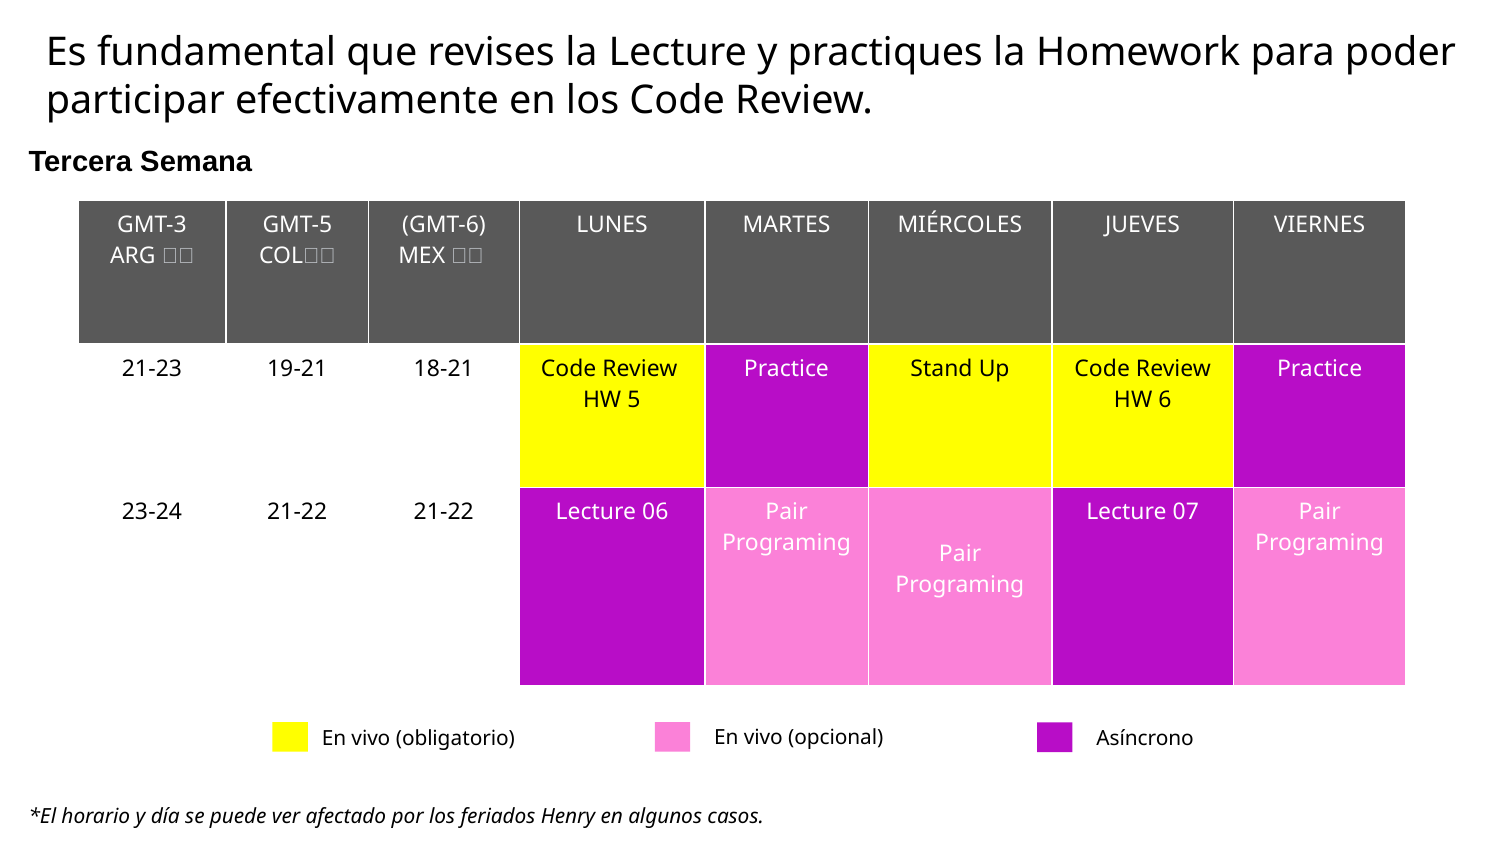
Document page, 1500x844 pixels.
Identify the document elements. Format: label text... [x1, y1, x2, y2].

table_cell Code Review HW 6 [1053, 345, 1233, 487]
table_header GMT-3 ARG 🇦🇷 [79, 201, 225, 343]
table_cell 18-21 [369, 345, 519, 487]
table_cell Practice [1234, 345, 1405, 487]
table_cell 21-23 [79, 345, 225, 487]
table_cell 21-22 [227, 488, 368, 685]
text_box *El horario y día se puede ver afectado por los feriados Henry en algunos casos. [13, 788, 936, 844]
table_header JUEVES [1053, 201, 1233, 343]
table_cell Lecture 07 [1053, 488, 1233, 685]
text_box Tercera Semana [13, 127, 324, 193]
table_header (GMT-6) MEX 🇲🇽 [369, 201, 519, 343]
text_box Asíncrono [1081, 709, 1228, 765]
table_cell Code Review HW 5 [520, 345, 704, 487]
table_header LUNES [520, 201, 704, 343]
table_cell 19-21 [227, 345, 368, 487]
table_cell Lecture 06 [520, 488, 704, 685]
table_cell Practice [706, 345, 868, 487]
table_cell 21-22 [369, 488, 519, 685]
table_header GMT-5 COL🇨🇴 [227, 201, 368, 343]
text_box En vivo (opcional) [699, 709, 948, 764]
text_box [654, 722, 691, 752]
text_box Es fundamental que revises la Lecture y practiques la Homework para poder participar efectivamente en los Code Review. [30, 11, 1480, 137]
text_box [272, 722, 306, 752]
table_cell Pair Programing [869, 488, 1051, 685]
table_cell Stand Up [869, 345, 1051, 487]
table_header MIÉRCOLES [869, 201, 1051, 343]
table_cell 23-24 [79, 488, 225, 685]
table_cell Pair Programing [706, 488, 868, 685]
text_box [1037, 722, 1073, 753]
table_header VIERNES [1234, 201, 1405, 343]
table_cell Pair Programing [1234, 488, 1405, 685]
table_header MARTES [706, 201, 868, 343]
text_box En vivo (obligatorio) [306, 709, 589, 765]
